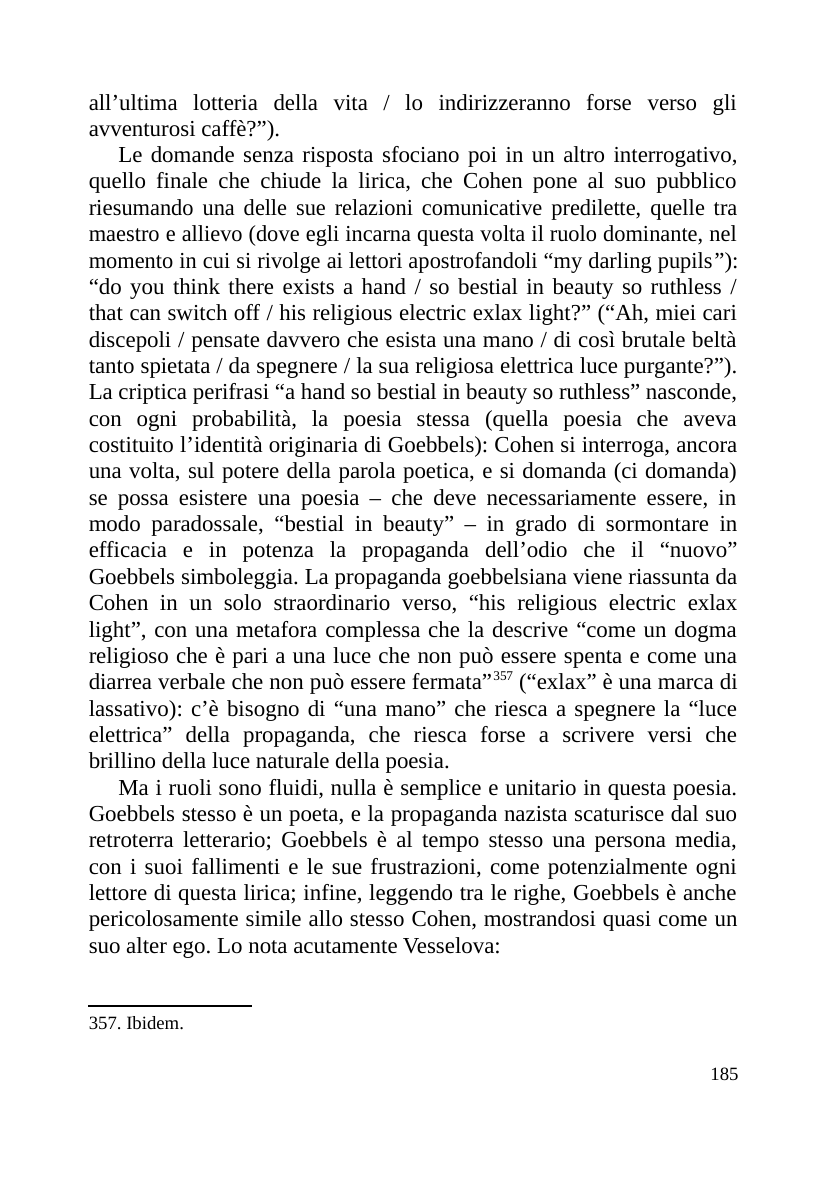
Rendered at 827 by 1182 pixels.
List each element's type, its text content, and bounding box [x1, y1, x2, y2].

text Ma i ruoli sono fluidi, nulla è semplice e unitario in questa poesia. Goebbels stesso è un poeta, e la propaganda nazista scaturisce dal suo retroterra letterario; Goebbels è al tempo stesso una persona media, con i suoi fallimenti e le sue frustrazioni, come potenzialmente ogni lettore di questa lirica; infine, leggendo tra le righe, Goebbels è anche pericolosamente simile allo stesso Cohen, mostrandosi quasi come un suo alter ego. Lo nota acutamente Vesselova: [88, 774, 738, 958]
text Ibidem. [88, 1012, 738, 1034]
text Le domande senza risposta sfociano poi in un altro interrogativo, quello finale che chiude la lirica, che Cohen pone al suo pubblico riesumando una delle sue relazioni comunicative predilette, quelle tra maestro e allievo (dove egli incarna questa volta il ruolo dominante, nel momento in cui si rivolge ai lettori apostrofandoli “my darling pupils”): “do you think there exists a hand / so bestial in beauty so ruthless / that can switch off / his religious electric exlax light?” (“Ah, miei cari discepoli / pensate davvero che esista una mano / di così brutale beltà tanto spietata / da spegnere / la sua religiosa elettrica luce purgante?”). La criptica perifrasi “a hand so bestial in beauty so ruthless” nasconde, con ogni probabilità, la poesia stessa (quella poesia che aveva costituito l’identità originaria di Goebbels): Cohen si interroga, ancora una volta, sul potere della parola poetica, e si domanda (ci domanda) se possa esistere una poesia – che deve necessariamente essere, in modo paradossale, “bestial in beauty” – in grado di sormontare in efficacia e in potenza la propaganda dell’odio che il “nuovo” Goebbels simboleggia. La propaganda goebbelsiana viene riassunta da Cohen in un solo straordinario verso, “his religious electric exlax light”, con una metafora complessa che la descrive “come un dogma religioso che è pari a una luce che non può essere spenta e come una diarrea verbale che non può essere fermata” (“exlax” è una marca di lassativo): c’è bisogno di “una mano” che riesca a spegnere la “luce elettrica” della propaganda, che riesca forse a scrivere versi che brillino della luce naturale della poesia. [88, 141, 738, 774]
text all’ultima lotteria della vita / lo indirizzeranno forse verso gli avventurosi caffè?”). [88, 88, 738, 141]
